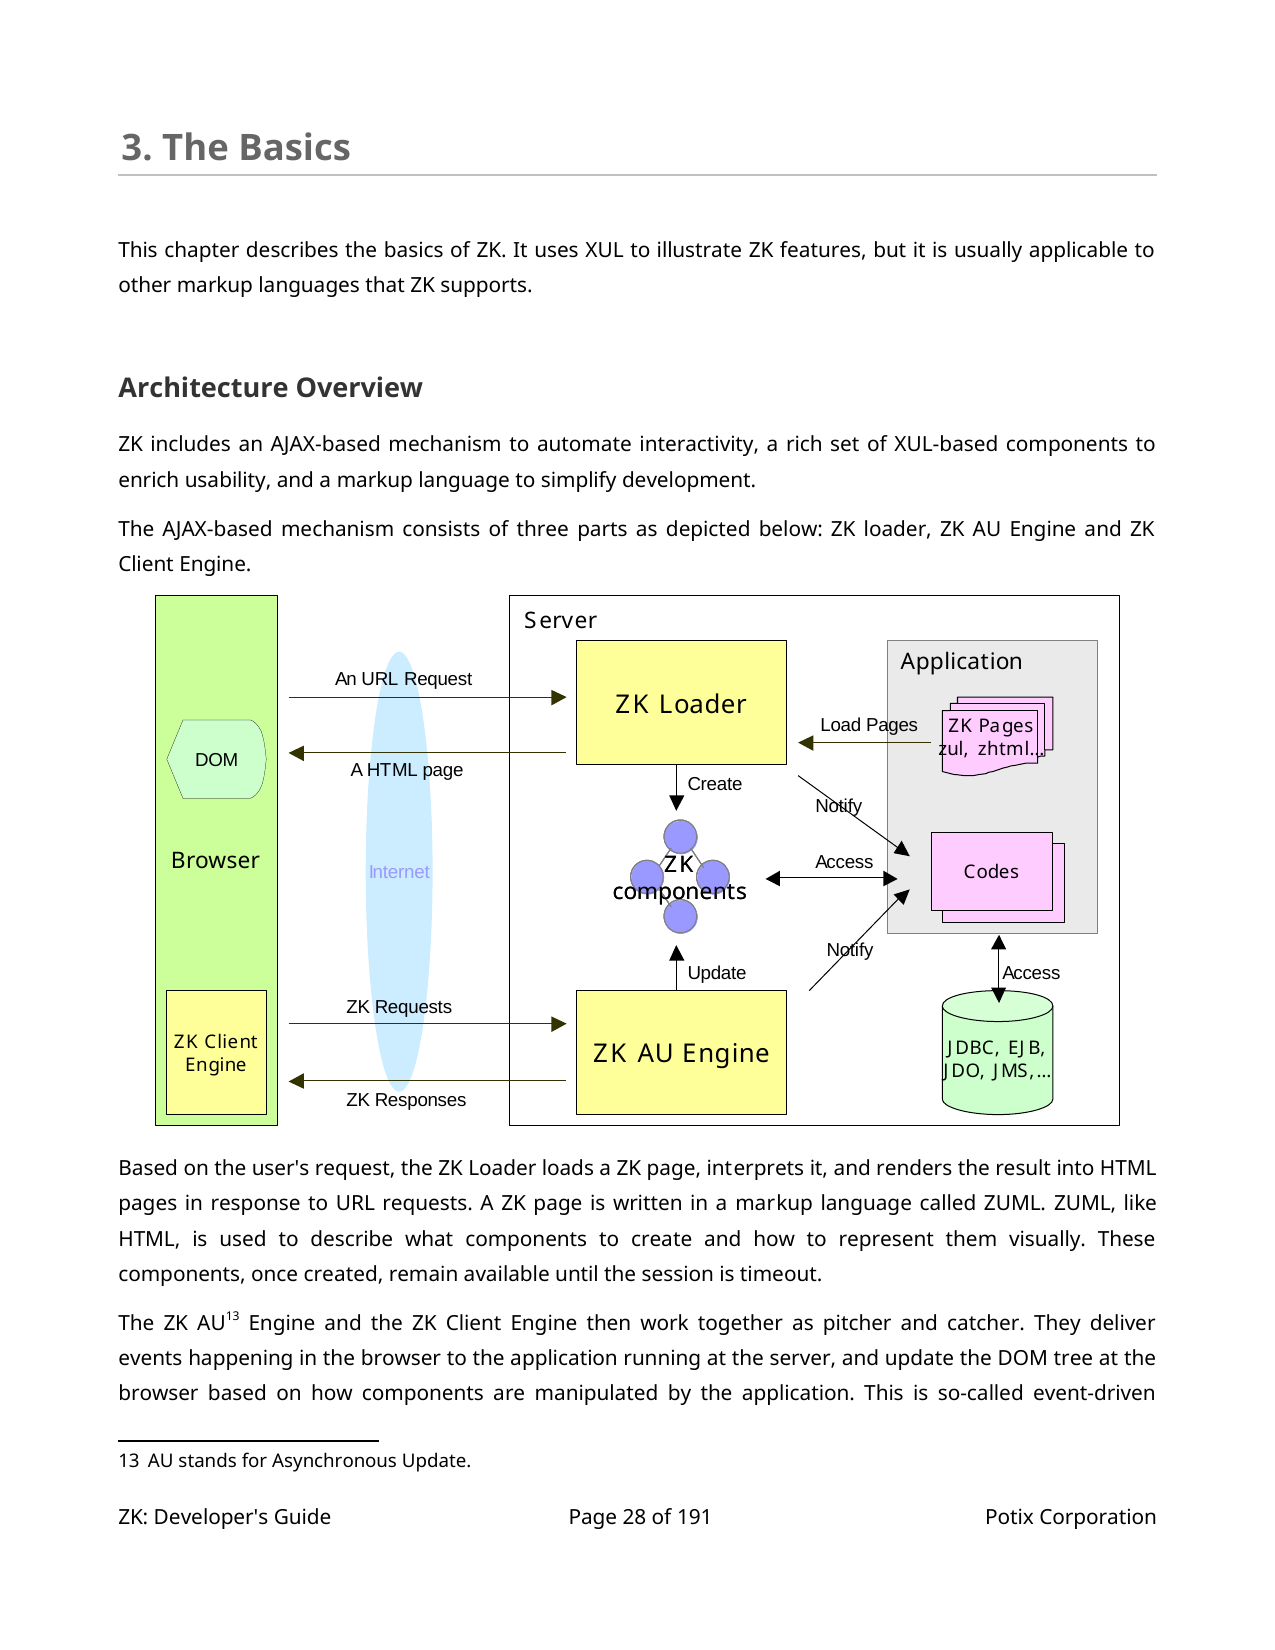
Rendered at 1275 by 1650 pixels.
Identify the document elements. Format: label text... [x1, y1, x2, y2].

text The AJAX-based mechanism consists of three parts as depicted below: ZK loader, ZK AU Engine and ZK Client Engine. [118, 514, 1157, 577]
text AU stands for Asynchronous Update. [118, 1447, 1157, 1473]
text The ZK AU Engine and the ZK Client Engine then work together as pitcher and catcher. They deliver events happening in the browser to the application running at the server, and update the DOM tree at the browser based on how components are manipulated by the application. This is so-called event-driven [118, 1308, 1157, 1406]
subtitle 3. The Basics [118, 118, 1157, 174]
text ZK includes an AJAX-based mechanism to automate interactivity, a rich set of XUL-based components to enrich usability, and a markup language to simplify development. [118, 429, 1157, 493]
text This chapter describes the basics of ZK. It uses XUL to illustrate ZK features, but it is usually applicable to other markup languages that ZK supports. [118, 235, 1157, 298]
text Based on the user's request, the ZK Loader loads a ZK page, interprets it, and renders the result into HTML pages in response to URL requests. A ZK page is written in a markup language called ZUML. ZUML, like HTML, is used to describe what components to create and how to represent them visually. These components, once created, remain available until the session is timeout. [118, 598, 1157, 1287]
subtitle Architecture Overview [118, 369, 1157, 406]
